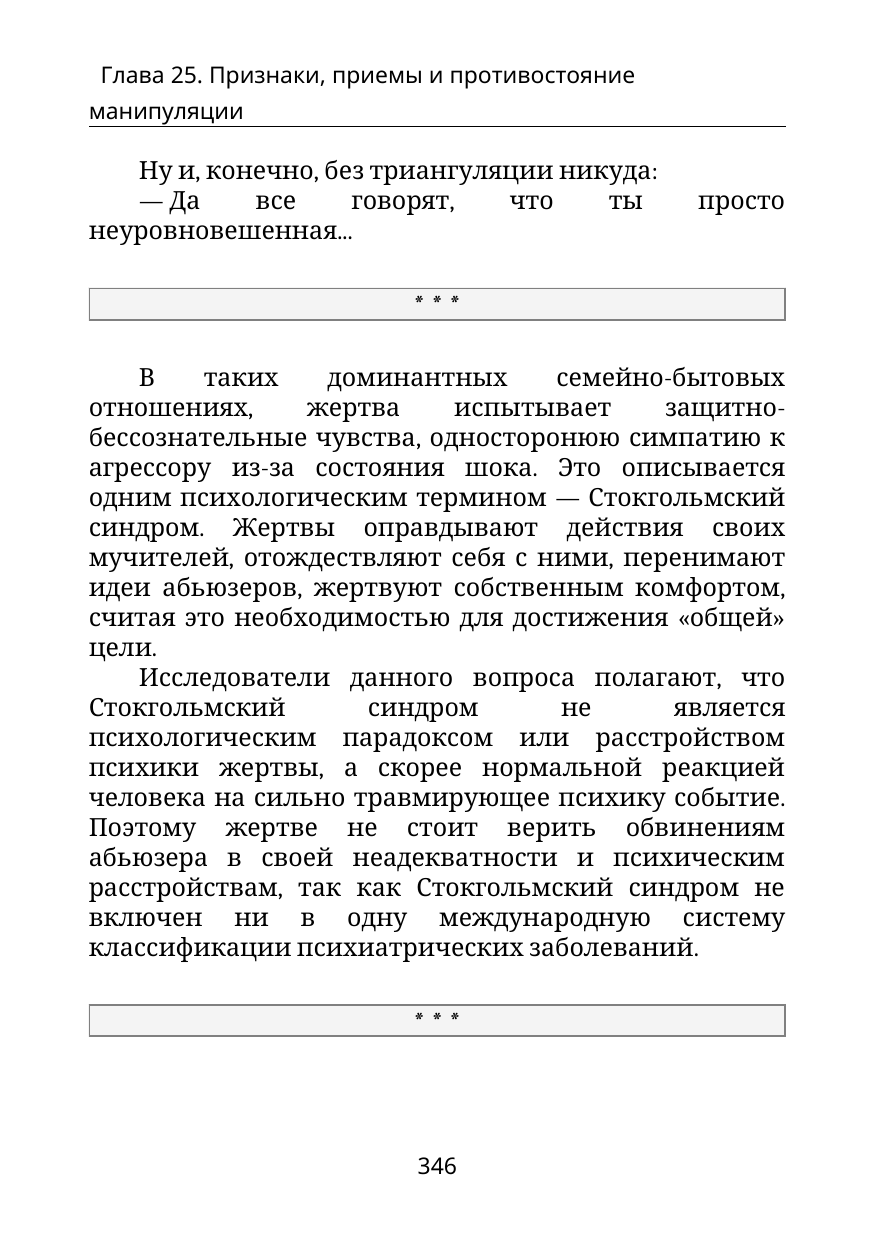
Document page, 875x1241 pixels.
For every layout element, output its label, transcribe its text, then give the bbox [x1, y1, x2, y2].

subtitle * * * [90, 289, 784, 319]
subtitle * * * [90, 1006, 784, 1035]
text Исследователи данного вопроса полагают, что Стокгольмский синдром не является психологическим парадоксом или расстройством психики жертвы, а скорее нормальной реакцией человека на сильно травмирующее психику событие. Поэтому жертве не стоит верить обвинениям абьюзера в своей неадекватности и психическим расстройствам, так как Стокгольмский синдром не включен ни в одну международную систему классификации психиатрических заболеваний. [88, 662, 786, 962]
text Ну и, конечно, без триангуляции никуда: [88, 156, 786, 186]
text В таких доминантных семейно-бытовых отношениях, жертва испытывает защитно-бессознательные чувства, односторонюю симпатию к агрессору из-за состояния шока. Это описывается одним психологическим термином — Стокгольмский синдром. Жертвы оправдывают действия своих мучителей, отождествляют себя с ними, перенимают идеи абьюзеров, жертвуют собственным комфортом, считая это необходимостью для достижения «общей» цели. [88, 362, 786, 662]
text — Да все говорят, что ты просто неуровновешенная... [88, 186, 786, 246]
